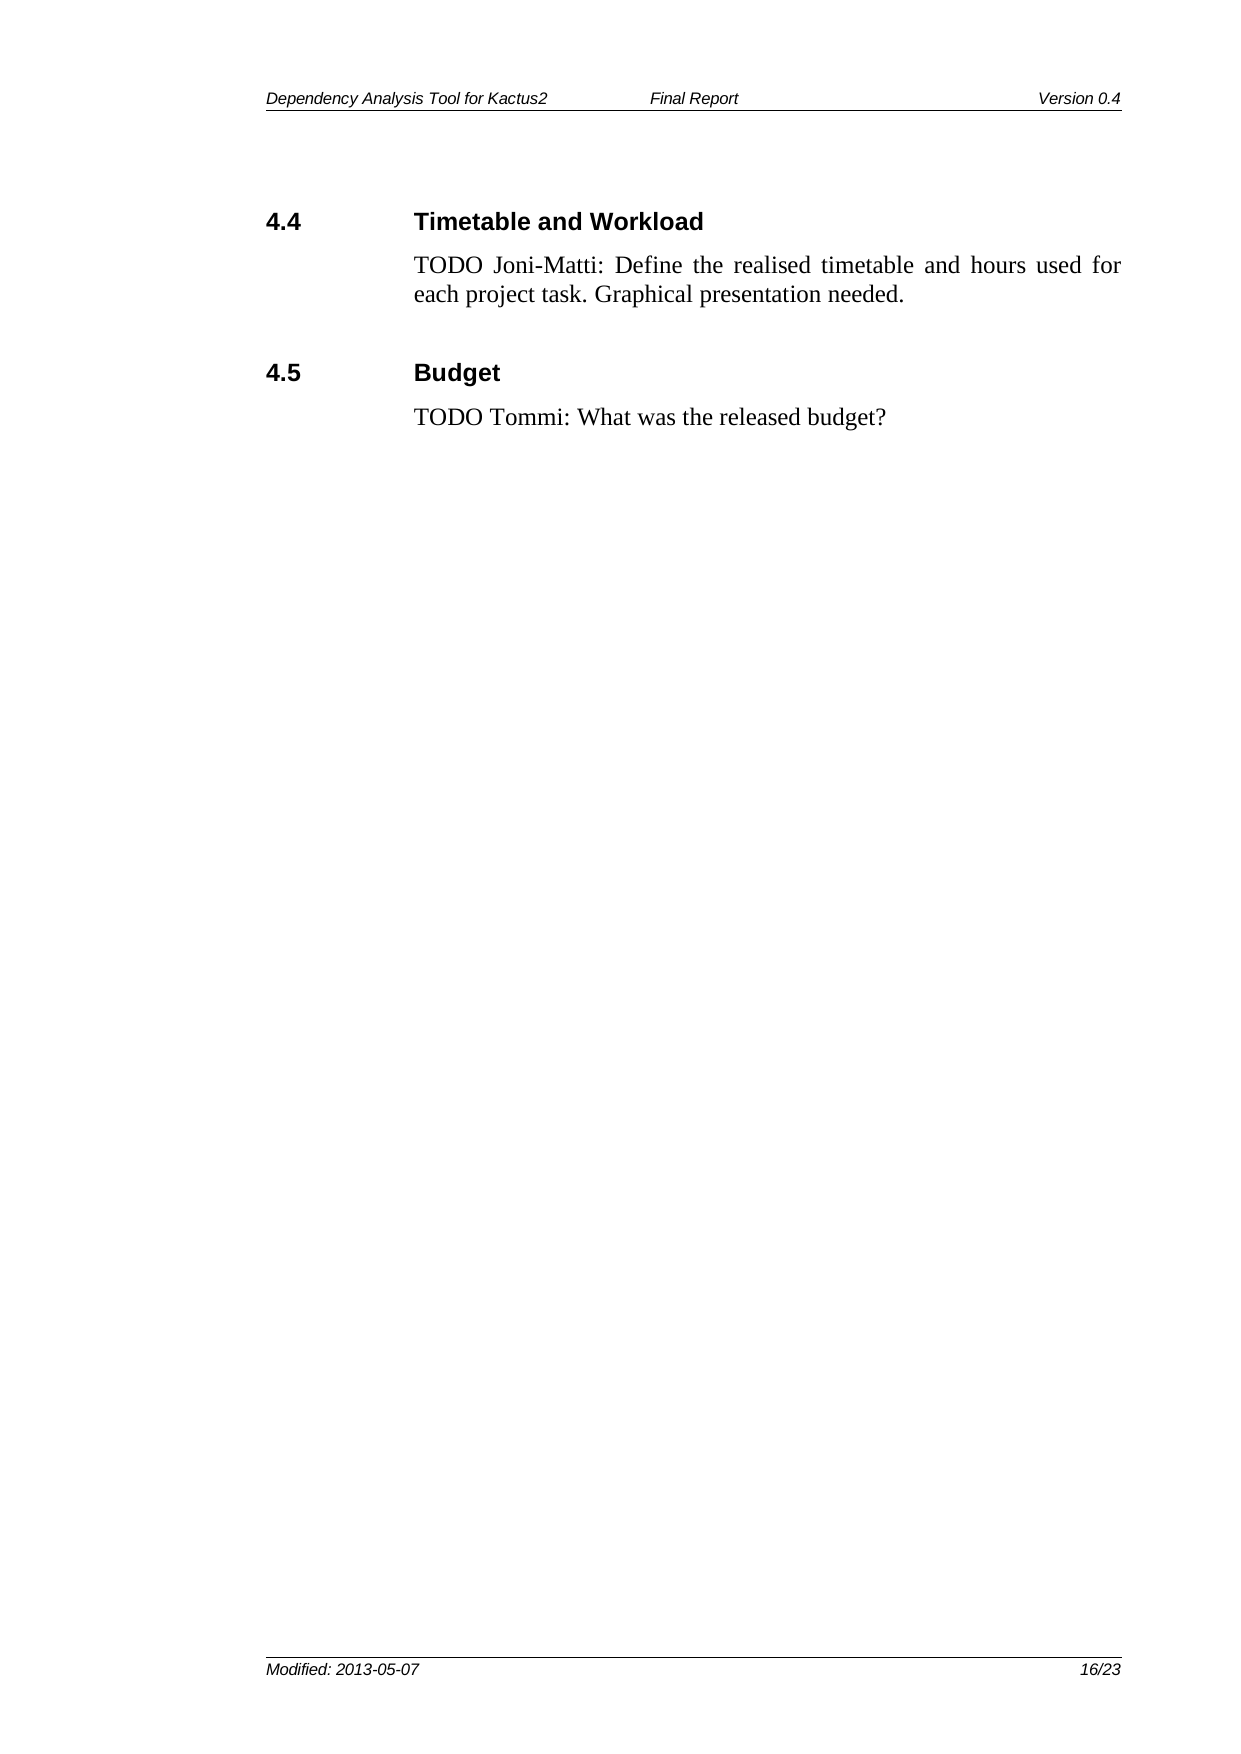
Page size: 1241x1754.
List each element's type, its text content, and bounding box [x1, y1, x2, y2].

subtitle Budget [266, 358, 1122, 387]
text TODO Joni-Matti: Define the realised timetable and hours used for each project task. Graphical presentation needed. [413, 250, 1122, 308]
subtitle Timetable and Workload [266, 207, 1122, 236]
text TODO Tommi: What was the released budget? [413, 402, 1122, 431]
